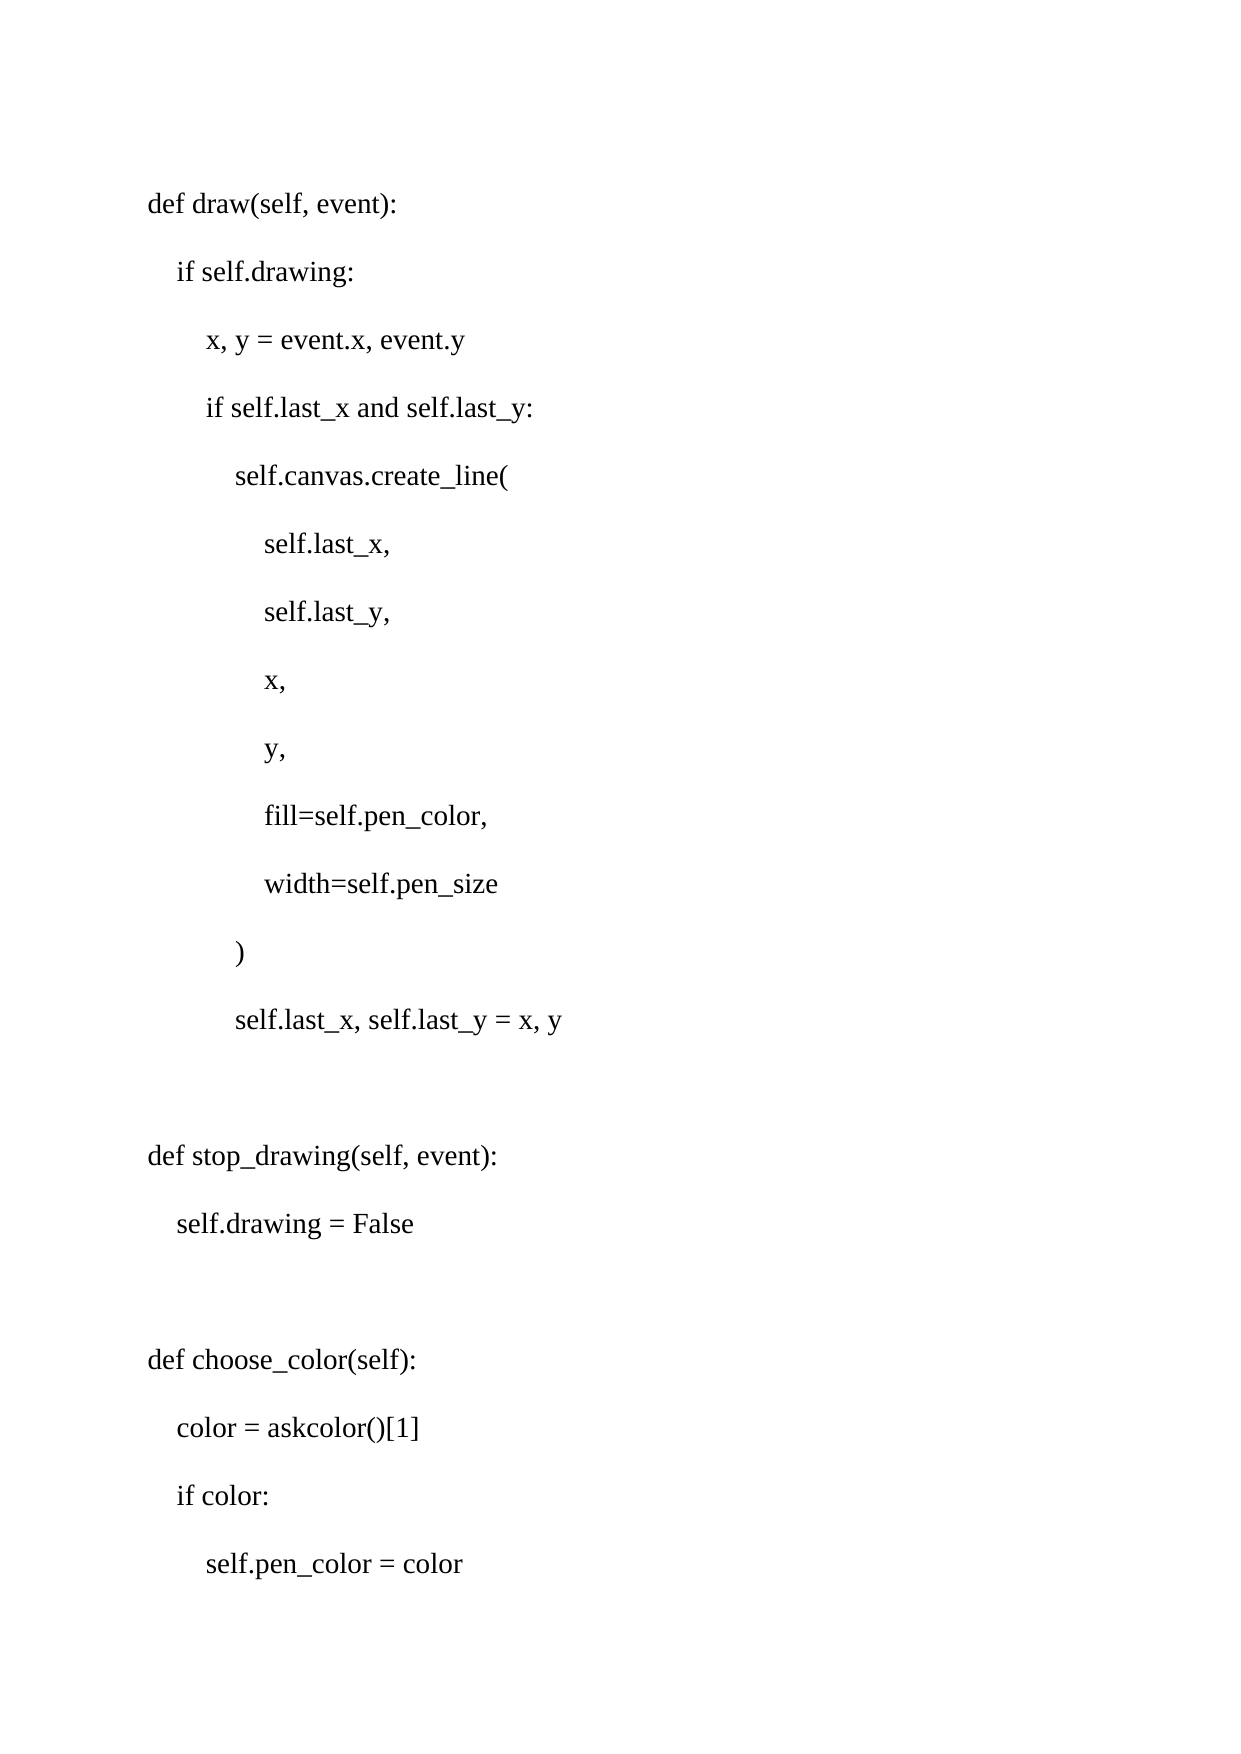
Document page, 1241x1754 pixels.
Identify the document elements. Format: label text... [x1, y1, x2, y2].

text width=self.pen_size [118, 866, 1122, 900]
text def stop_drawing(self, event): [118, 1138, 1122, 1172]
text y, [118, 730, 1122, 764]
text self.canvas.create_line( [118, 458, 1122, 492]
text if self.drawing: [118, 254, 1122, 288]
text x, [118, 662, 1122, 696]
text fill=self.pen_color, [118, 798, 1122, 832]
text def draw(self, event): [118, 186, 1122, 220]
text def choose_color(self): [118, 1342, 1122, 1376]
text self.last_y, [118, 594, 1122, 628]
text color = askcolor()[1] [118, 1411, 1122, 1444]
text self.drawing = False [118, 1206, 1122, 1240]
text if color: [118, 1478, 1122, 1512]
text self.last_x, [118, 526, 1122, 560]
text self.last_x, self.last_y = x, y [118, 1002, 1122, 1036]
text x, y = event.x, event.y [118, 322, 1122, 356]
text if self.last_x and self.last_y: [118, 390, 1122, 424]
text self.pen_color = color [118, 1547, 1122, 1580]
text ) [118, 934, 1122, 968]
